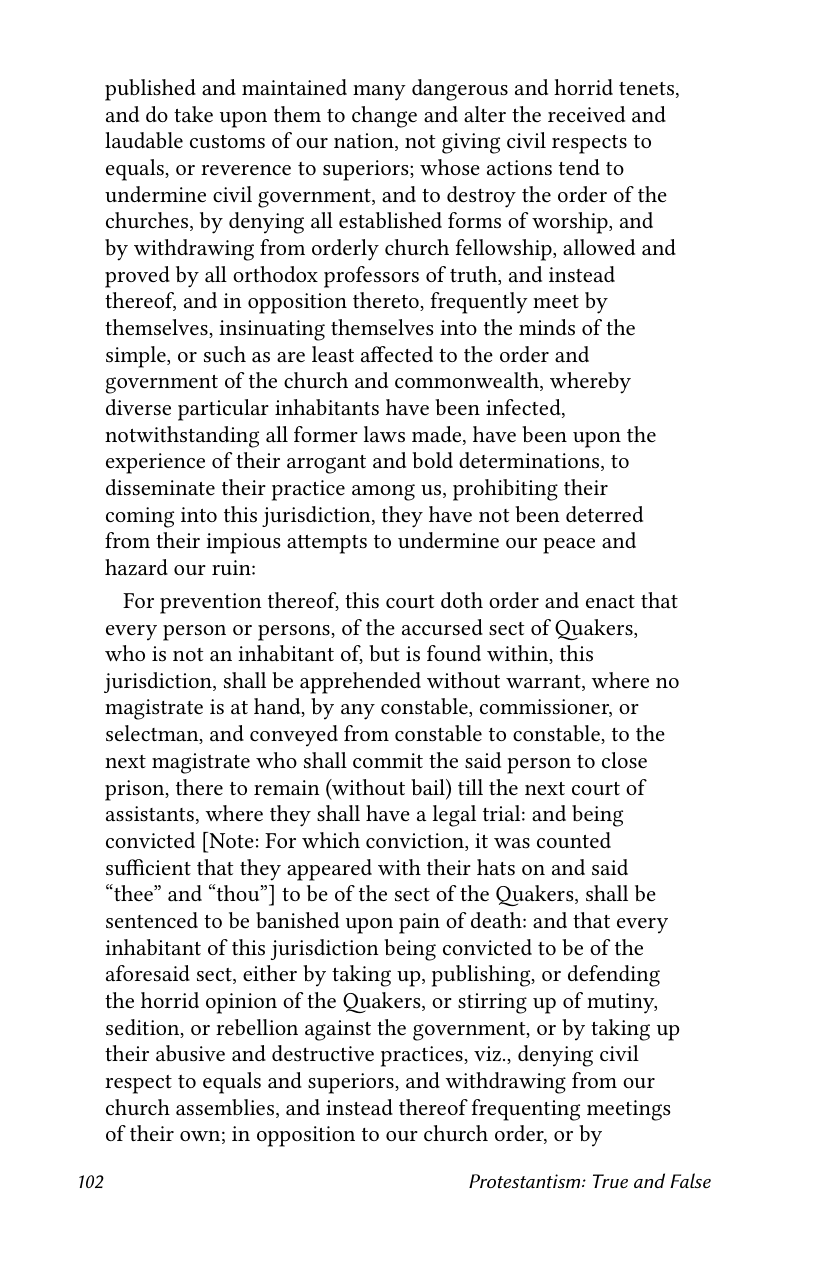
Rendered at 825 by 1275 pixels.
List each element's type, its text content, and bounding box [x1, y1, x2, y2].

text For prevention thereof, this court doth order and enact that every person or persons, of the accursed sect of Quakers, who is not an inhabitant of, but is found within, this jurisdiction, shall be apprehended without warrant, where no magistrate is at hand, by any constable, commissioner, or selectman, and conveyed from constable to constable, to the next magistrate who shall commit the said person to close prison, there to remain (without bail) till the next court of assistants, where they shall have a legal trial: and being convicted [Note: For which conviction, it was counted sufficient that they appeared with their hats on and said “thee” and “thou”] to be of the sect of the Quakers, shall be sentenced to be banished upon pain of death: and that every inhabitant of this jurisdiction being convicted to be of the aforesaid sect, either by taking up, publishing, or defending the horrid opinion of the Quakers, or stirring up of mutiny, sedition, or rebellion against the government, or by taking up their abusive and destructive practices, viz., denying civil respect to equals and superiors, and withdrawing from our church assemblies, and instead thereof frequenting meetings of their own; in opposition to our church order, or by [105, 588, 682, 1147]
text published and maintained many dangerous and horrid tenets, and do take upon them to change and alter the received and laudable customs of our nation, not giving civil respects to equals, or reverence to superiors; whose actions tend to undermine civil government, and to destroy the order of the churches, by denying all established forms of worship, and by withdrawing from orderly church fellowship, allowed and proved by all orthodox professors of truth, and instead thereof, and in opposition thereto, frequently meet by themselves, insinuating themselves into the minds of the simple, or such as are least affected to the order and government of the church and commonwealth, whereby diverse particular inhabitants have been infected, notwithstanding all former laws made, have been upon the experience of their arrogant and bold determinations, to disseminate their practice among us, prohibiting their coming into this jurisdiction, they have not been deterred from their impious attempts to undermine our peace and hazard our ruin: [105, 75, 682, 581]
